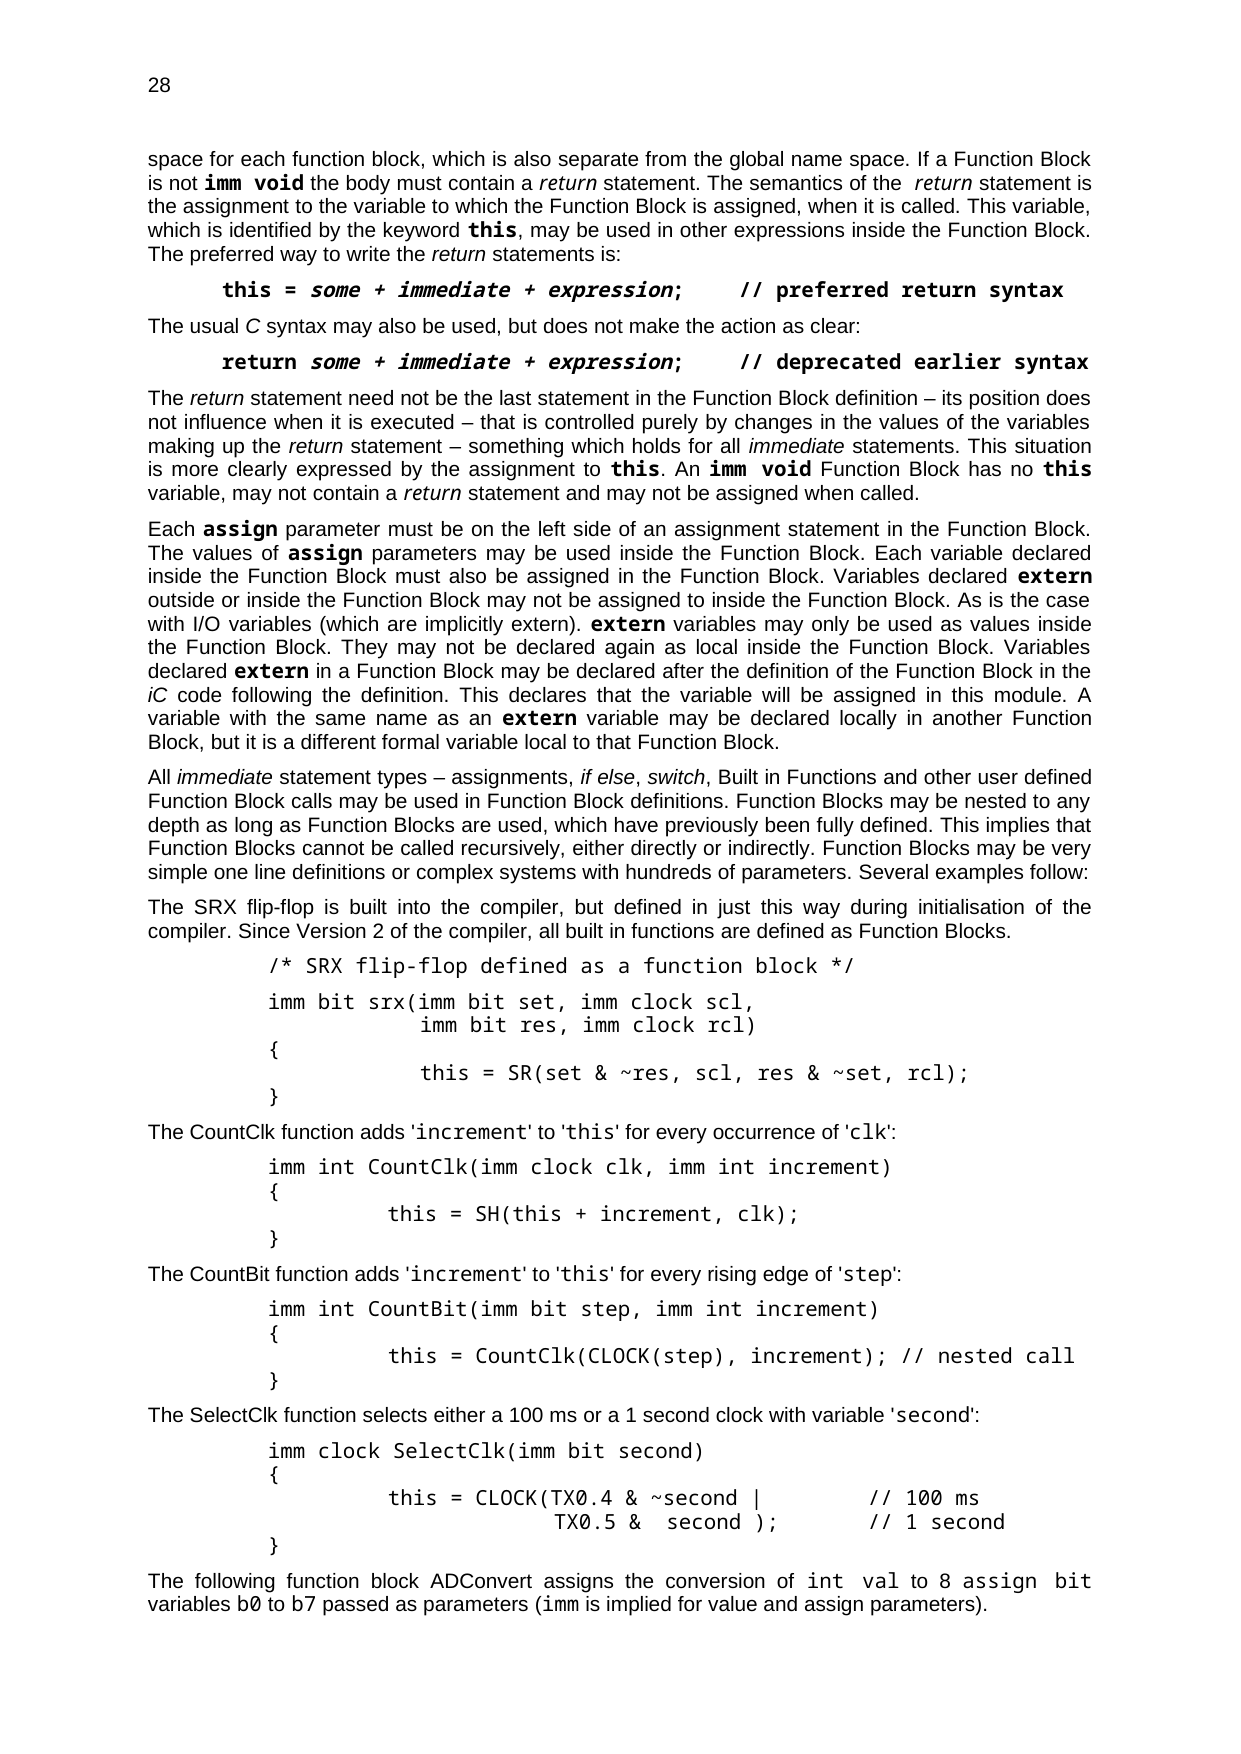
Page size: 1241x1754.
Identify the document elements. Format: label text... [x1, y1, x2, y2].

text space for each function block, which is also separate from the global name space. If a Function Block is not imm void the body must contain a return statement. The semantics of the return statement is the assignment to the variable to which the Function Block is assigned, when it is called. This variable, which is identified by the keyword this, may be used in other expressions inside the Function Block. The preferred way to write the return statements is: [148, 148, 1092, 266]
text Each assign parameter must be on the left side of an assignment statement in the Function Block. The values of assign parameters may be used inside the Function Block. Each variable declared inside the Function Block must also be assigned in the Function Block. Variables declared extern outside or inside the Function Block may not be assigned to inside the Function Block. As is the case with I/O variables (which are implicitly extern). extern variables may only be used as values inside the Function Block. They may not be declared again as local inside the Function Block. Variables declared extern in a Function Block may be declared after the definition of the Function Block in the iC code following the definition. This declares that the variable will be assigned in this module. A variable with the same name as an extern variable may be declared locally in another Function Block, but it is a different formal variable local to that Function Block. [148, 518, 1092, 754]
text All immediate statement types – assignments, if else, switch, Built in Functions and other user defined Function Block calls may be used in Function Block definitions. Function Blocks may be nested to any depth as long as Function Blocks are used, which have previously been fully defined. This implies that Function Blocks cannot be called recursively, either directly or indirectly. Function Blocks may be very simple one line definitions or complex systems with hundreds of parameters. Several examples follow: [148, 766, 1092, 884]
text The CountClk function adds 'increment' to 'this' for every occurrence of 'clk': [148, 1120, 1092, 1144]
text /* SRX flip-flop defined as a function block */ [268, 955, 1092, 978]
text imm int CountClk(imm clock clk, imm int increment) { this = SH(this + increment, clk); } [268, 1156, 1092, 1250]
text imm clock SelectClk(imm bit second) { this = CLOCK(TX0.4 & ~second | // 100 ms TX0.5 & second ); // 1 second } [268, 1439, 1092, 1557]
text The SelectClk function selects either a 100 ms or a 1 second clock with variable 'second': [148, 1404, 1092, 1427]
text imm bit srx(imm bit set, imm clock scl, imm bit res, imm clock rcl) { this = SR(set & ~res, scl, res & ~set, rcl); } [268, 990, 1092, 1108]
text return some + immediate + expression; // deprecated earlier syntax [222, 351, 1092, 374]
text The SRX flip-flop is built into the compiler, but defined in just this way during initialisation of the compiler. Since Version 2 of the compiler, all built in functions are defined as Function Blocks. [148, 896, 1092, 943]
text this = some + immediate + expression; // preferred return syntax [222, 278, 1092, 302]
text The following function block ADConvert assigns the conversion of int val to 8 assign bit variables b0 to b7 passed as parameters (imm is implied for value and assign parameters). [148, 1569, 1092, 1617]
text The CountBit function adds 'increment' to 'this' for every rising edge of 'step': [148, 1262, 1092, 1286]
text The return statement need not be the last statement in the Function Block definition – its position does not influence when it is executed – that is controlled purely by changes in the values of the variables making up the return statement – something which holds for all immediate statements. This situation is more clearly expressed by the assignment to this. An imm void Function Block has no this variable, may not contain a return statement and may not be assigned when called. [148, 387, 1092, 505]
text The usual C syntax may also be used, but does not make the action as clear: [148, 314, 1092, 338]
text imm int CountBit(imm bit step, imm int increment) { this = CountClk(CLOCK(step), increment); // nested call } [268, 1297, 1092, 1392]
